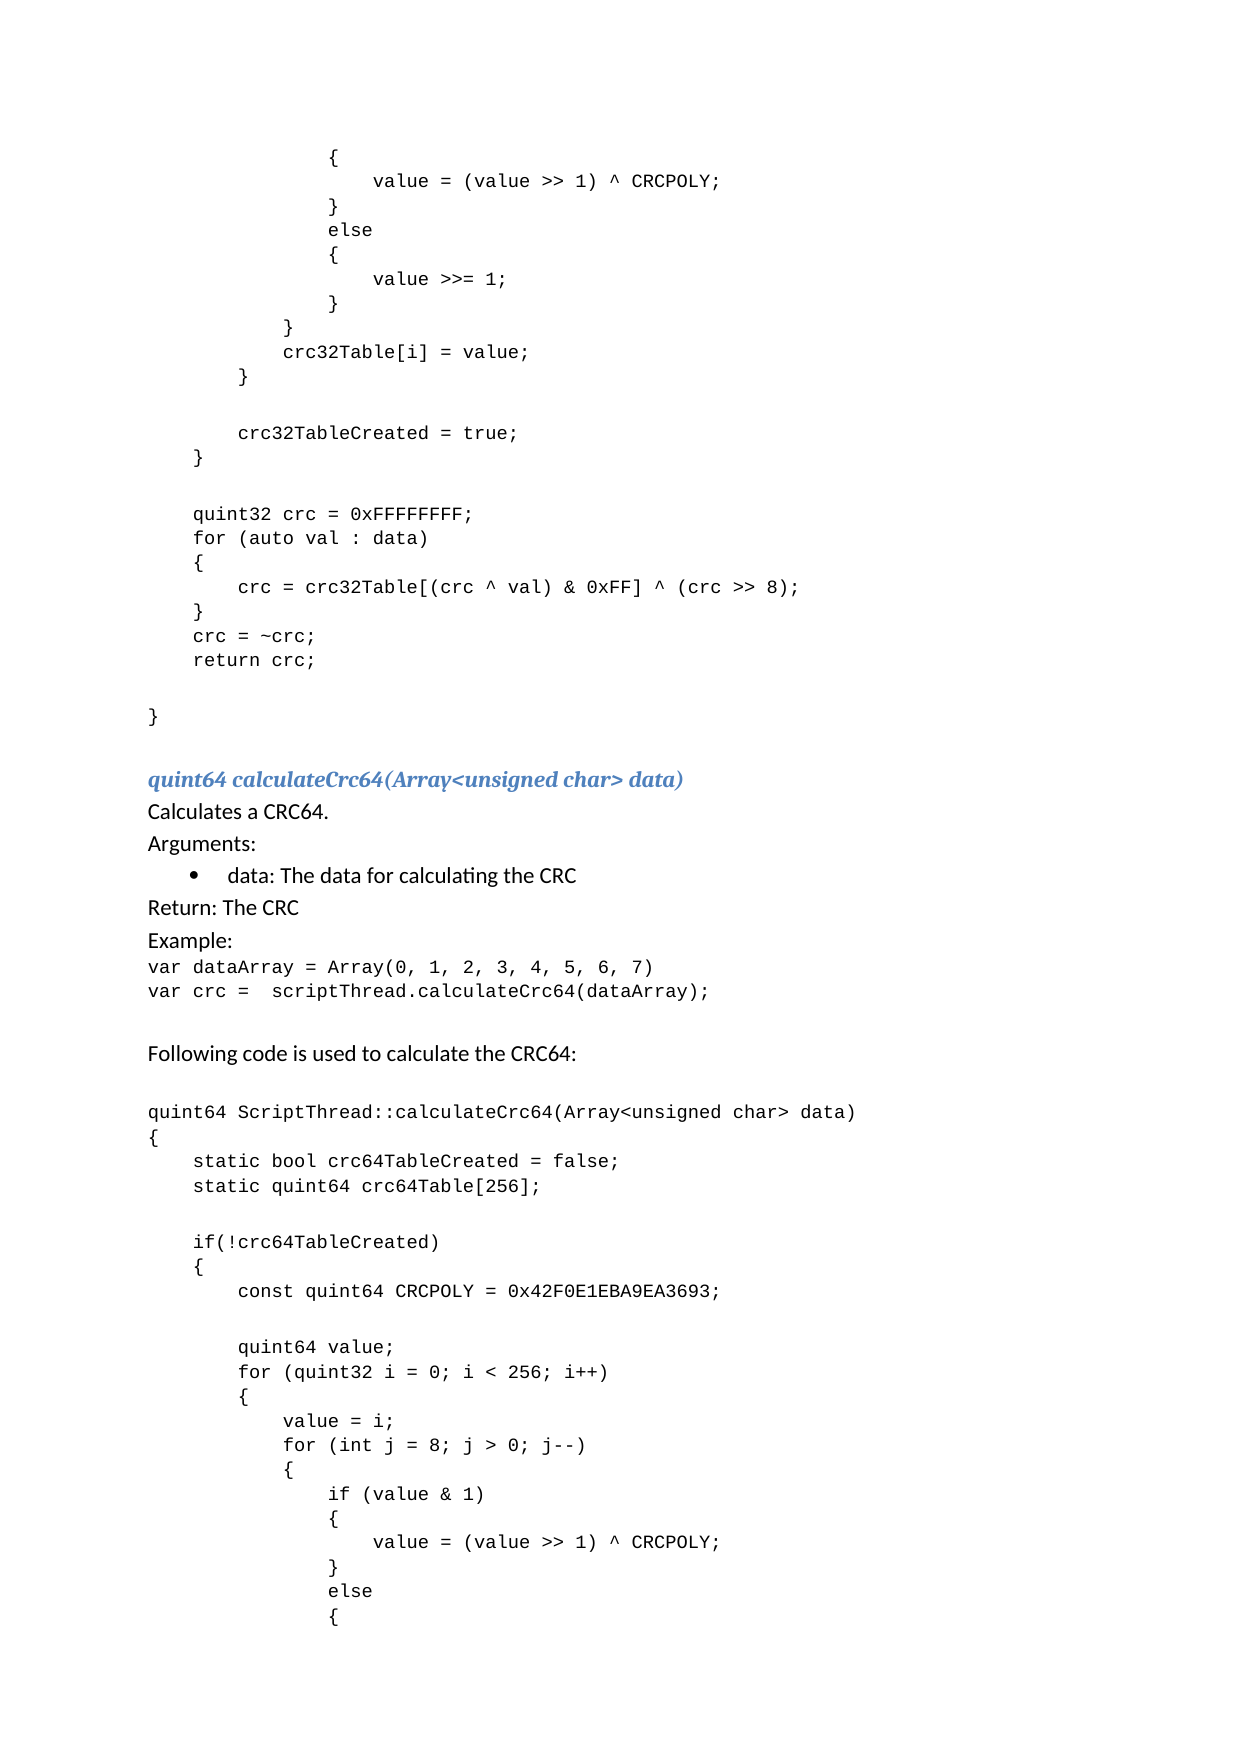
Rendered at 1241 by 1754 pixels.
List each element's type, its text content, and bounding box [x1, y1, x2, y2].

text } [148, 294, 1093, 315]
text Example: [148, 926, 1093, 954]
text { [148, 1606, 1093, 1628]
text var crc = scriptThread.calculateCrc64(dataArray); [148, 982, 1093, 1003]
text const quint64 CRCPOLY = 0x42F0E1EBA9EA3693; [148, 1282, 1093, 1303]
text { [148, 1257, 1093, 1278]
text if (value & 1) [148, 1484, 1093, 1506]
text else [148, 1582, 1093, 1603]
text { [148, 148, 1093, 169]
text value >>= 1; [148, 269, 1093, 291]
list data: The data for calculating the CRC [190, 861, 1093, 889]
text Following code is used to calculate the CRC64: [148, 1039, 1093, 1067]
text for (quint32 i = 0; i < 256; i++) [148, 1363, 1093, 1384]
text if(!crc64TableCreated) [148, 1233, 1093, 1254]
text } [148, 448, 1093, 469]
text for (int j = 8; j > 0; j--) [148, 1436, 1093, 1457]
text { [148, 1460, 1093, 1481]
text return crc; [148, 651, 1093, 672]
text { [148, 1509, 1093, 1530]
text static quint64 crc64Table[256]; [148, 1176, 1093, 1198]
text } [148, 602, 1093, 623]
text } [148, 196, 1093, 218]
text quint64 value; [148, 1338, 1093, 1359]
text } [148, 707, 1093, 728]
text } [148, 318, 1093, 339]
text var dataArray = Array(0, 1, 2, 3, 4, 5, 6, 7) [148, 958, 1093, 979]
text crc = ~crc; [148, 626, 1093, 648]
text quint64 ScriptThread::calculateCrc64(Array<unsigned char> data) [148, 1103, 1093, 1124]
text else [148, 221, 1093, 242]
text crc = crc32Table[(crc ^ val) & 0xFF] ^ (crc >> 8); [148, 578, 1093, 599]
text } [148, 1558, 1093, 1579]
text value = (value >> 1) ^ CRCPOLY; [148, 172, 1093, 193]
text crc32TableCreated = true; [148, 423, 1093, 445]
text Arguments: [148, 829, 1093, 857]
text static bool crc64TableCreated = false; [148, 1152, 1093, 1173]
text for (auto val : data) [148, 529, 1093, 550]
text Return: The CRC [148, 893, 1093, 922]
text { [148, 1387, 1093, 1408]
text } [148, 367, 1093, 388]
text value = (value >> 1) ^ CRCPOLY; [148, 1533, 1093, 1554]
text quint32 crc = 0xFFFFFFFF; [148, 504, 1093, 526]
text { [148, 1128, 1093, 1149]
text value = i; [148, 1411, 1093, 1433]
text { [148, 553, 1093, 574]
subtitle quint64 calculateCrc64(Array<unsigned char> data) [148, 767, 1093, 793]
text { [148, 245, 1093, 266]
text crc32Table[i] = value; [148, 343, 1093, 364]
text Calculates a CRC64. [148, 797, 1093, 825]
